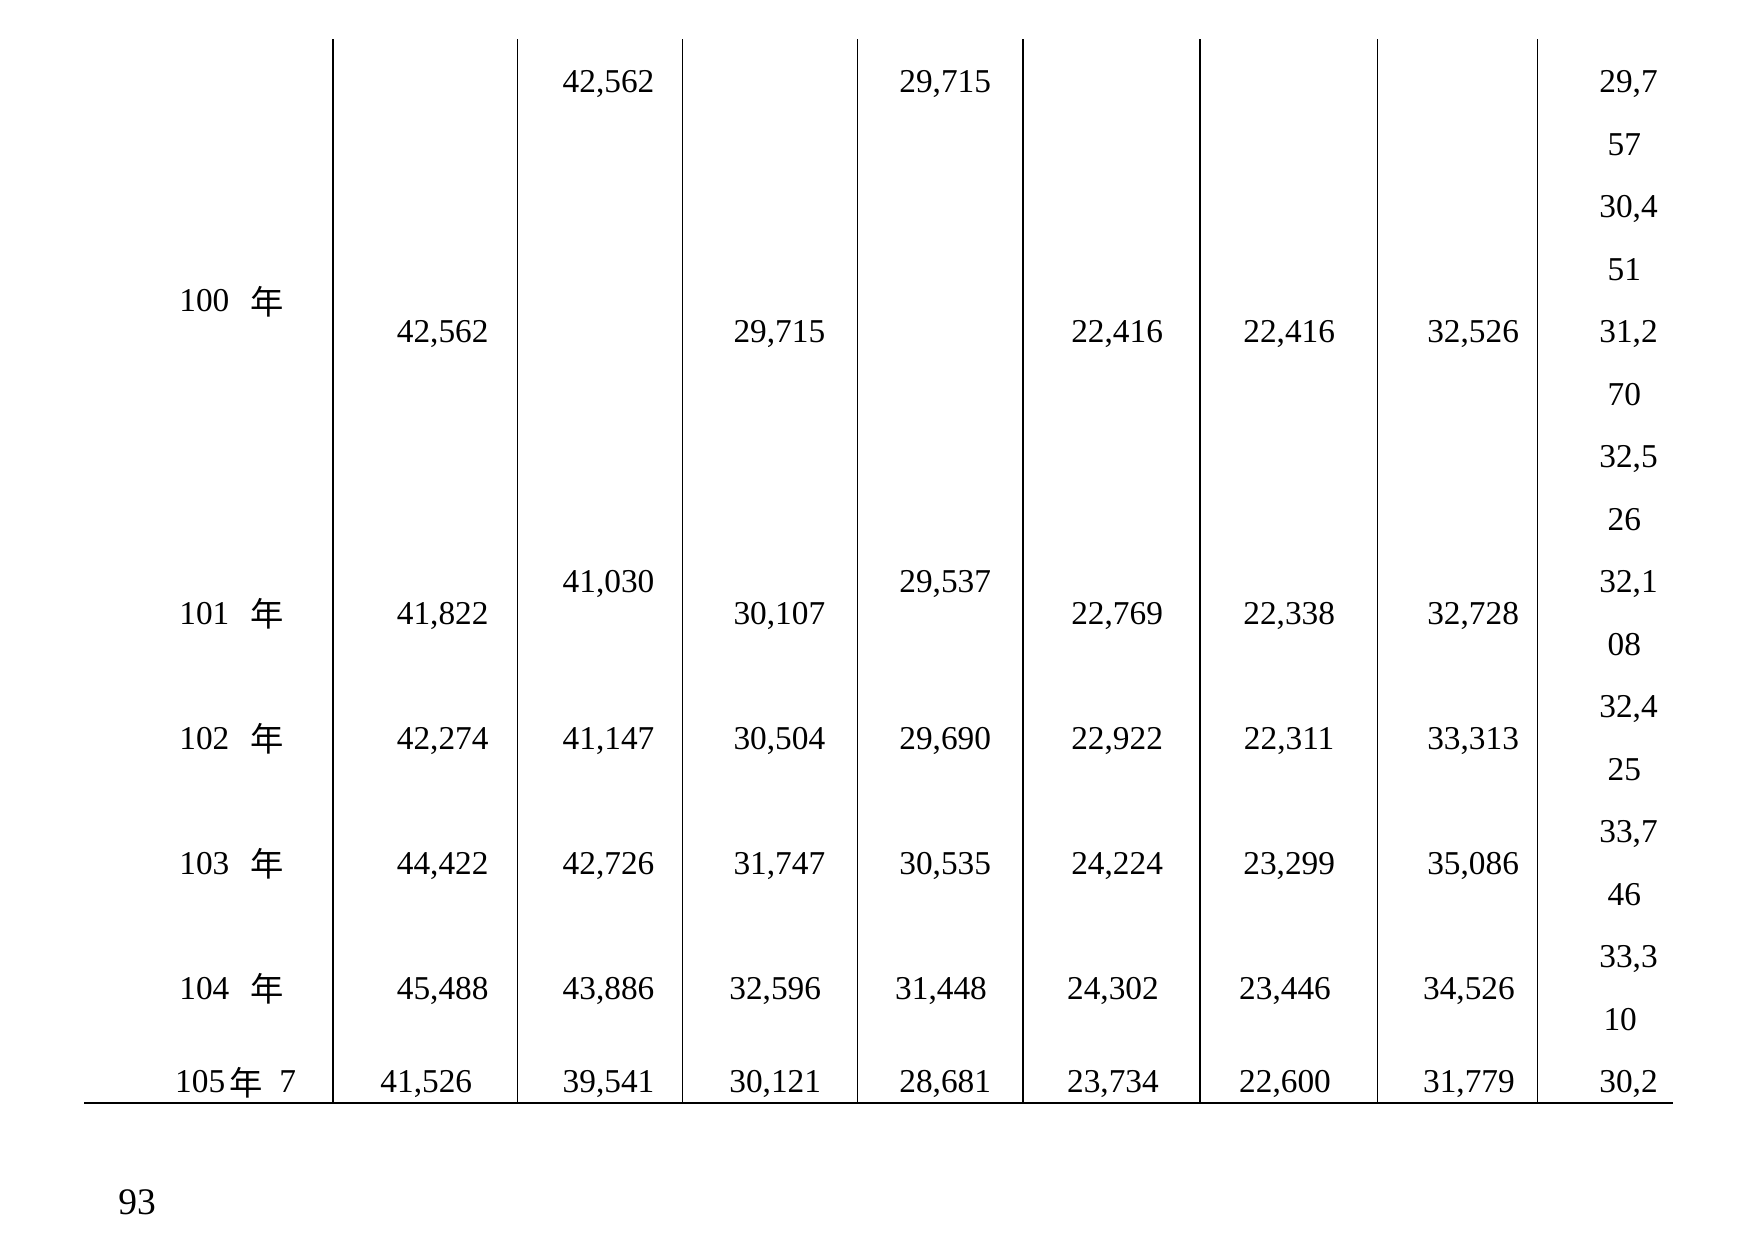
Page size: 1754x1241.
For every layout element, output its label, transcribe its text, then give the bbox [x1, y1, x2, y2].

table_cell 23,734 [1024, 1039, 1199, 1102]
table_cell 41,526 [334, 1039, 517, 1102]
table_cell 42,562 [334, 39, 517, 539]
table_cell 105年7 [84, 1039, 332, 1102]
table_cell 29,690 [858, 664, 1022, 789]
table_cell 30,121 [683, 1039, 857, 1102]
table_cell 41,822 [334, 539, 517, 664]
table_cell 29,715 [858, 39, 1022, 539]
table_cell 32,526 [1378, 39, 1537, 539]
table_cell 33,746 [1538, 789, 1673, 914]
table_cell 29,757 30,451 31,270 32,526 [1538, 39, 1673, 539]
table_cell 28,681 [858, 1039, 1022, 1102]
table_cell 22,769 [1024, 539, 1199, 664]
table_cell 23,446 [1201, 914, 1377, 1039]
table_cell 29,537 [858, 539, 1022, 664]
table_cell 22,416 [1024, 39, 1199, 539]
table_cell 43,886 [518, 914, 682, 1039]
table_cell 103年 [84, 789, 332, 914]
table_cell 22,600 [1201, 1039, 1377, 1102]
table_cell 42,726 [518, 789, 682, 914]
table_cell 33,313 [1378, 664, 1537, 789]
table_cell 24,224 [1024, 789, 1199, 914]
table_cell 22,922 [1024, 664, 1199, 789]
table_cell 23,299 [1201, 789, 1377, 914]
table_cell 32,728 [1378, 539, 1537, 664]
table_cell 104年 [84, 914, 332, 1039]
table_cell 44,422 [334, 789, 517, 914]
table_cell 24,302 [1024, 914, 1199, 1039]
table_cell 41,147 [518, 664, 682, 789]
table_cell 31,779 [1378, 1039, 1537, 1102]
table_cell 45,488 [334, 914, 517, 1039]
table_cell 102年 [84, 664, 332, 789]
table_cell 33,310 [1538, 914, 1673, 1039]
table_cell 30,107 [683, 539, 857, 664]
table_cell 32,425 [1538, 664, 1673, 789]
table_cell 30,535 [858, 789, 1022, 914]
table_cell 42,562 [518, 39, 682, 539]
table_cell 39,541 [518, 1039, 682, 1102]
table_cell 41,030 [518, 539, 682, 664]
table_cell 34,526 [1378, 914, 1537, 1039]
table_cell 31,747 [683, 789, 857, 914]
table_cell 100年 [84, 39, 332, 539]
table_cell 30,504 [683, 664, 857, 789]
table_cell 32,596 [683, 914, 857, 1039]
table_cell 22,338 [1201, 539, 1377, 664]
table_cell 22,311 [1201, 664, 1377, 789]
table_cell 29,715 [683, 39, 857, 539]
table_cell 32,108 [1538, 539, 1673, 664]
table_cell 22,416 [1201, 39, 1377, 539]
table_cell 30,2 [1538, 1039, 1673, 1102]
table_cell 31,448 [858, 914, 1022, 1039]
table_cell 101年 [84, 539, 332, 664]
table_cell 42,274 [334, 664, 517, 789]
table_cell 35,086 [1378, 789, 1537, 914]
